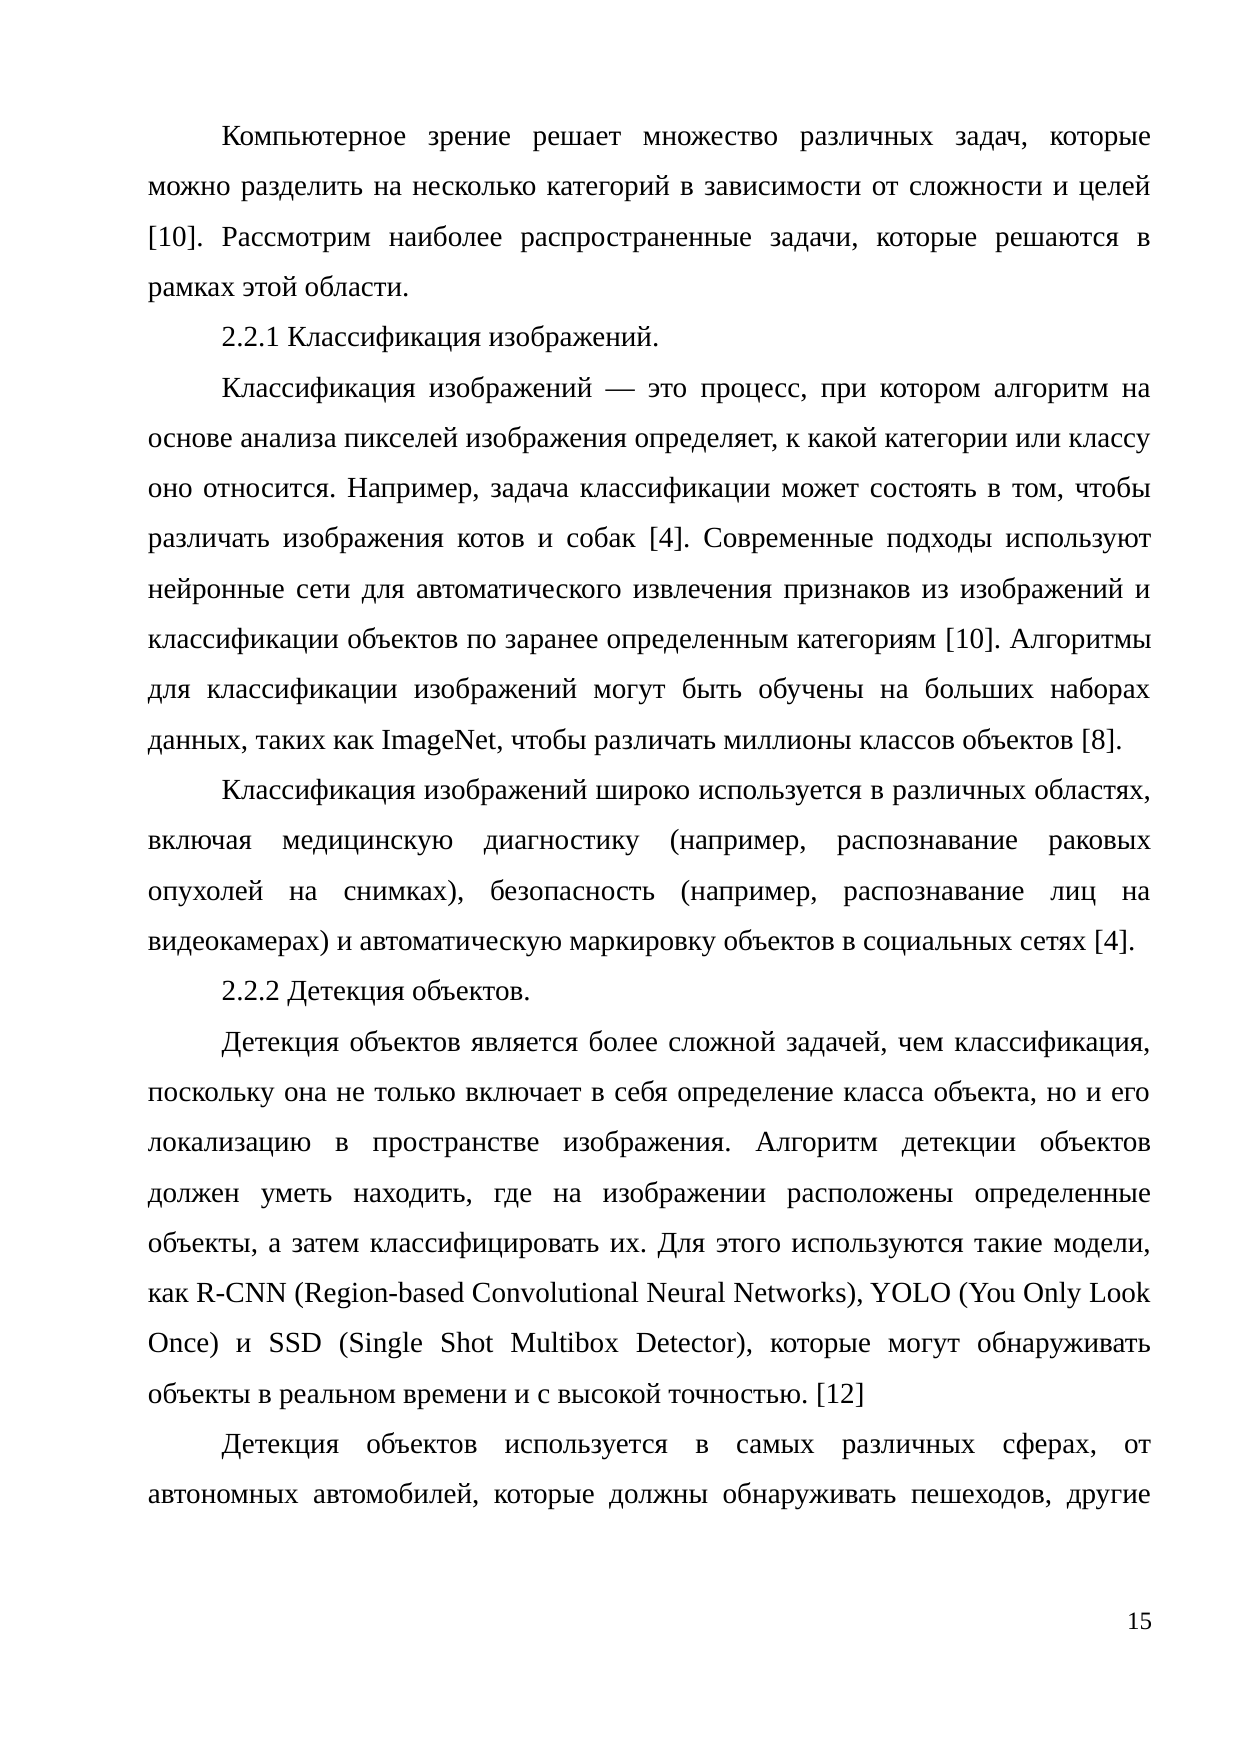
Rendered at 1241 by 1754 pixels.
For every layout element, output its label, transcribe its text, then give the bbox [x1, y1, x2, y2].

text 2.2.1 Классификация изображений. [148, 319, 1152, 353]
text Детекция объектов является более сложной задачей, чем классификация, поскольку она не только включает в себя определение класса объекта, но и его локализацию в пространстве изображения. Алгоритм детекции объектов должен уметь находить, где на изображении расположены определенные объекты, а затем классифицировать их. Для этого используются такие модели, как R-CNN (Region-based Convolutional Neural Networks), YOLO (You Only Look Once) и SSD (Single Shot Multibox Detector), которые могут обнаруживать объекты в реальном времени и с высокой точностью. [12] [148, 1024, 1152, 1409]
text 2.2.2 Детекция объектов. [148, 973, 1152, 1007]
text Классификация изображений — это процесс, при котором алгоритм на основе анализа пикселей изображения определяет, к какой категории или классу оно относится. Например, задача классификации может состоять в том, чтобы различать изображения котов и собак [4]. Современные подходы используют нейронные сети для автоматического извлечения признаков из изображений и классификации объектов по заранее определенным категориям [10]. Алгоритмы для классификации изображений могут быть обучены на больших наборах данных, таких как ImageNet, чтобы различать миллионы классов объектов [8]. [148, 370, 1152, 755]
text Детекция объектов используется в самых различных сферах, от автономных автомобилей, которые должны обнаруживать пешеходов, другие [148, 1426, 1152, 1510]
text Компьютерное зрение решает множество различных задач, которые можно разделить на несколько категорий в зависимости от сложности и целей [10]. Рассмотрим наиболее распространенные задачи, которые решаются в рамках этой области. [148, 118, 1152, 303]
text Классификация изображений широко используется в различных областях, включая медицинскую диагностику (например, распознавание раковых опухолей на снимках), безопасность (например, распознавание лиц на видеокамерах) и автоматическую маркировку объектов в социальных сетях [4]. [148, 772, 1152, 957]
